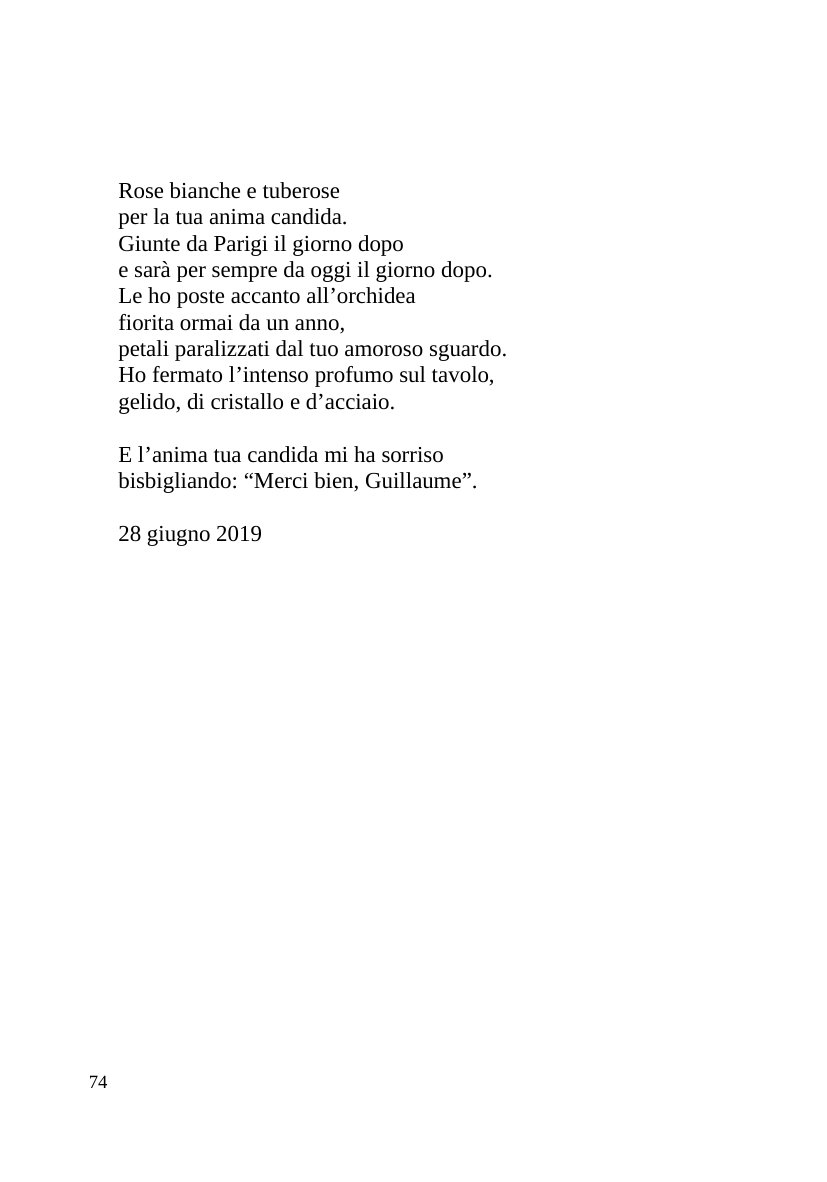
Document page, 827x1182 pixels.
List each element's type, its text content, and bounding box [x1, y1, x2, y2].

text E l’anima tua candida mi ha sorriso [118, 441, 738, 467]
text Rose bianche e tuberose [118, 177, 738, 203]
text 28 giugno 2019 [118, 520, 738, 546]
text Giunte da Parigi il giorno dopo [118, 230, 738, 256]
text gelido, di cristallo e d’acciaio. [118, 388, 738, 414]
text fiorita ormai da un anno, [118, 309, 738, 335]
text Ho fermato l’intenso profumo sul tavolo, [118, 362, 738, 388]
text e sarà per sempre da oggi il giorno dopo. [118, 256, 738, 282]
text petali paralizzati dal tuo amoroso sguardo. [118, 335, 738, 362]
text bisbigliando: “Merci bien, Guillaume”. [118, 467, 738, 493]
text per la tua anima candida. [118, 203, 738, 230]
text Le ho poste accanto all’orchidea [118, 282, 738, 309]
